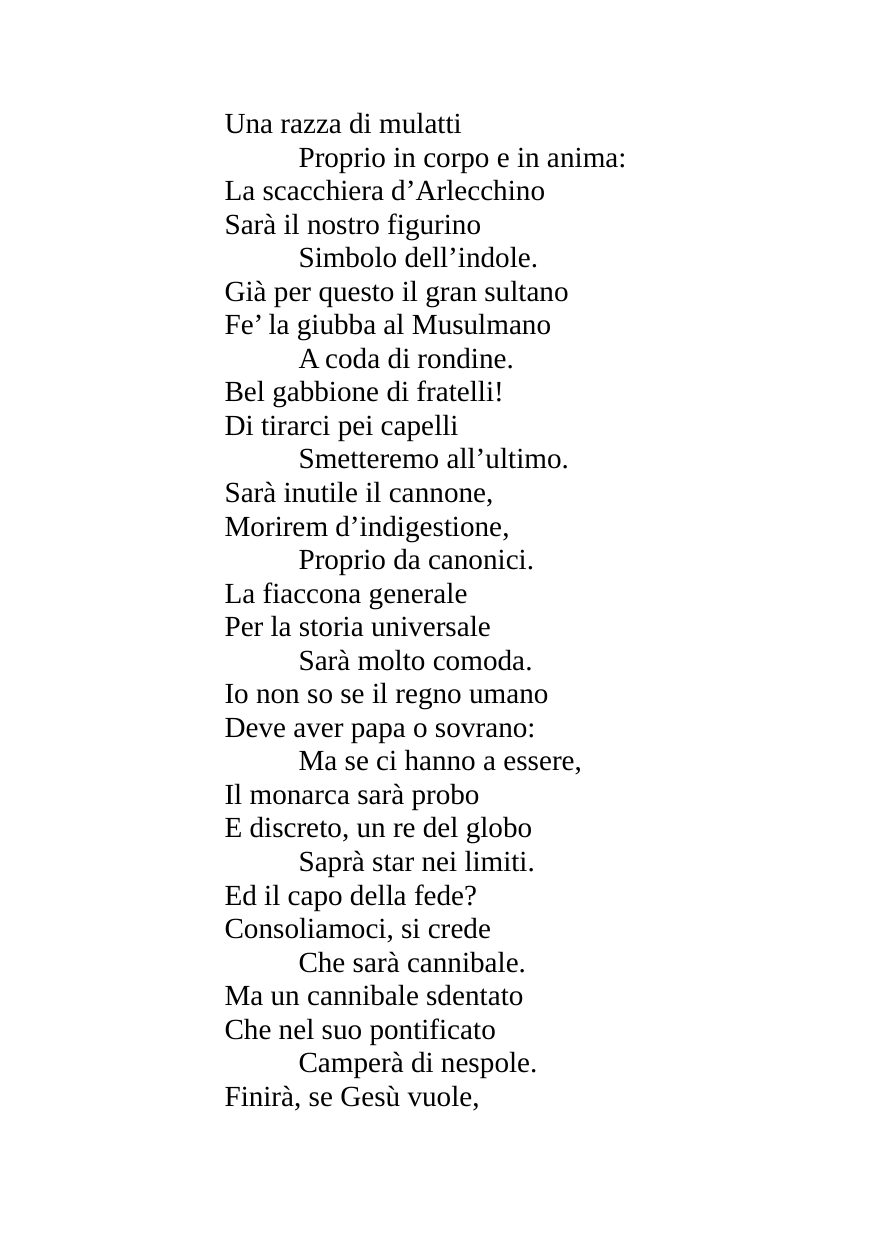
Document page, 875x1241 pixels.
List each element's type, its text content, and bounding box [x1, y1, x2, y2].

text La fiaccona generale Per la storia universale Sarà molto comoda. [224, 576, 768, 676]
text La scacchiera d’Arlecchino Sarà il nostro figurino Simbolo dell’indole. [224, 173, 768, 274]
text Bel gabbione di fratelli! Di tirarci pei capelli Smetteremo all’ultimo. [224, 374, 768, 475]
text Sarà inutile il cannone, Morirem d’indigestione, Proprio da canonici. [224, 475, 768, 576]
text Il monarca sarà probo E discreto, un re del globo Saprà star nei limiti. [224, 777, 768, 878]
text Io non so se il regno umano Deve aver papa o sovrano: Ma se ci hanno a essere, [224, 676, 768, 777]
text Ed il capo della fede? Consoliamoci, si crede Che sarà cannibale. [224, 878, 768, 978]
text Finirà, se Gesù vuole, [224, 1079, 768, 1112]
text Una razza di mulatti Proprio in corpo e in anima: [224, 106, 768, 173]
text Ma un cannibale sdentato Che nel suo pontificato Camperà di nespole. [224, 978, 768, 1079]
text Già per questo il gran sultano Fe’ la giubba al Musulmano A coda di rondine. [224, 274, 768, 374]
